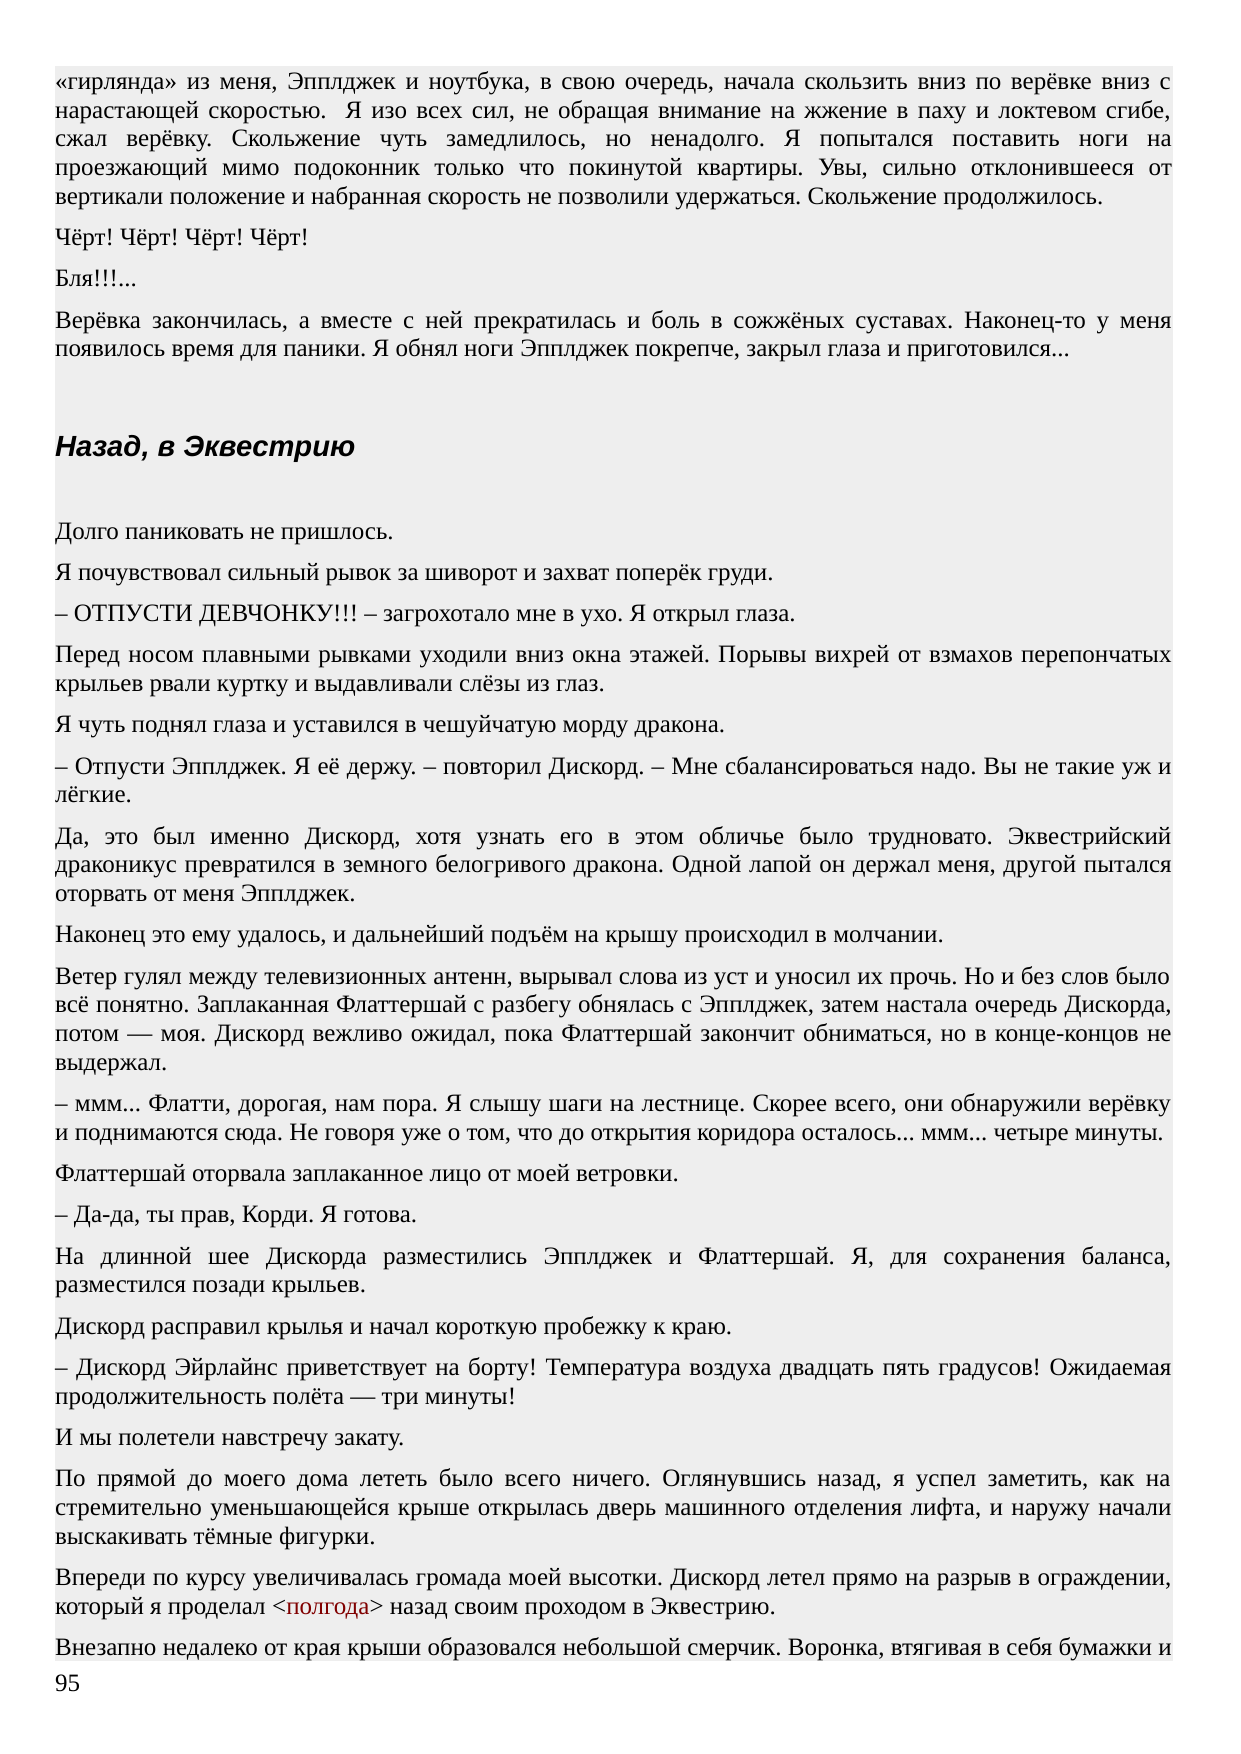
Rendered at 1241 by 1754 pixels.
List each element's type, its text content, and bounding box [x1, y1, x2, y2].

text Ветер гулял между телевизионных антенн, вырывал слова из уст и уносил их прочь. Но и без слов было всё понятно. Заплаканная Флаттершай с разбегу обнялась с Эпплджек, затем настала очередь Дискорда, потом — моя. Дискорд вежливо ожидал, пока Флаттершай закончит обниматься, но в конце-концов не выдержал. [55, 961, 1173, 1076]
text Я чуть поднял глаза и уставился в чешуйчатую морду дракона. [55, 709, 1173, 738]
text Наконец это ему удалось, и дальнейший подъём на крышу происходил в молчании. [55, 919, 1173, 948]
text – Отпусти Эпплджек. Я её держу. – повторил Дискорд. – Мне сбалансироваться надо. Вы не такие уж и лёгкие. [55, 751, 1173, 808]
text Долго паниковать не пришлось. [55, 516, 1173, 544]
text И мы полетели навстречу закату. [55, 1422, 1173, 1451]
text Верёвка закончилась, а вместе с ней прекратилась и боль в сожжёных суставах. Наконец-то у меня появилось время для паники. Я обнял ноги Эпплджек покрепче, закрыл глаза и приготовился... [55, 305, 1173, 362]
text На длинной шее Дискорда разместились Эпплджек и Флаттершай. Я, для сохранения баланса, разместился позади крыльев. [55, 1241, 1173, 1298]
text – Да-да, ты прав, Корди. Я готова. [55, 1199, 1173, 1228]
text Я почувствовал сильный рывок за шиворот и захват поперёк груди. [55, 557, 1173, 586]
text Чёрт! Чёрт! Чёрт! Чёрт! [55, 222, 1173, 251]
text Внезапно недалеко от края крыши образовался небольшой смерчик. Воронка, втягивая в себя бумажки и [55, 1632, 1173, 1661]
text Впереди по курсу увеличивалась громада моей высотки. Дискорд летел прямо на разрыв в ограждении, который я проделал <полгода> назад своим проходом в Эквестрию. [55, 1562, 1173, 1619]
text По прямой до моего дома лететь было всего ничего. Оглянувшись назад, я успел заметить, как на стремительно уменьшающейся крыше открылась дверь машинного отделения лифта, и наружу начали выскакивать тёмные фигурки. [55, 1463, 1173, 1549]
subtitle Назад, в Эквестрию [55, 428, 1173, 462]
text – ОТПУСТИ ДЕВЧОНКУ!!! – загрохотало мне в ухо. Я открыл глаза. [55, 598, 1173, 627]
text – Дискорд Эйрлайнс приветствует на борту! Температура воздуха двадцать пять градусов! Ожидаемая продолжительность полёта — три минуты! [55, 1352, 1173, 1409]
text Бля!!!... [55, 263, 1173, 292]
text Флаттершай оторвала заплаканное лицо от моей ветровки. [55, 1158, 1173, 1187]
text – ммм... Флатти, дорогая, нам пора. Я слышу шаги на лестнице. Скорее всего, они обнаружили верёвку и поднимаются сюда. Не говоря уже о том, что до открытия коридора осталось... ммм... четыре минуты. [55, 1088, 1173, 1146]
text «гирлянда» из меня, Эпплджек и ноутбука, в свою очередь, начала скользить вниз по верёвке вниз с нарастающей скоростью. Я изо всех сил, не обращая внимание на жжение в паху и локтевом сгибе, сжал верёвку. Скольжение чуть замедлилось, но ненадолго. Я попытался поставить ноги на проезжающий мимо подоконник только что покинутой квартиры. Увы, сильно отклонившееся от вертикали положение и набранная скорость не позволили удержаться. Скольжение продолжилось. [55, 66, 1173, 210]
text Перед носом плавными рывками уходили вниз окна этажей. Порывы вихрей от взмахов перепончатых крыльев рвали куртку и выдавливали слёзы из глаз. [55, 639, 1173, 697]
text Дискорд расправил крылья и начал короткую пробежку к краю. [55, 1311, 1173, 1339]
text Да, это был именно Дискорд, хотя узнать его в этом обличье было трудновато. Эквестрийский драконикус превратился в земного белогривого дракона. Одной лапой он держал меня, другой пытался оторвать от меня Эпплджек. [55, 821, 1173, 907]
